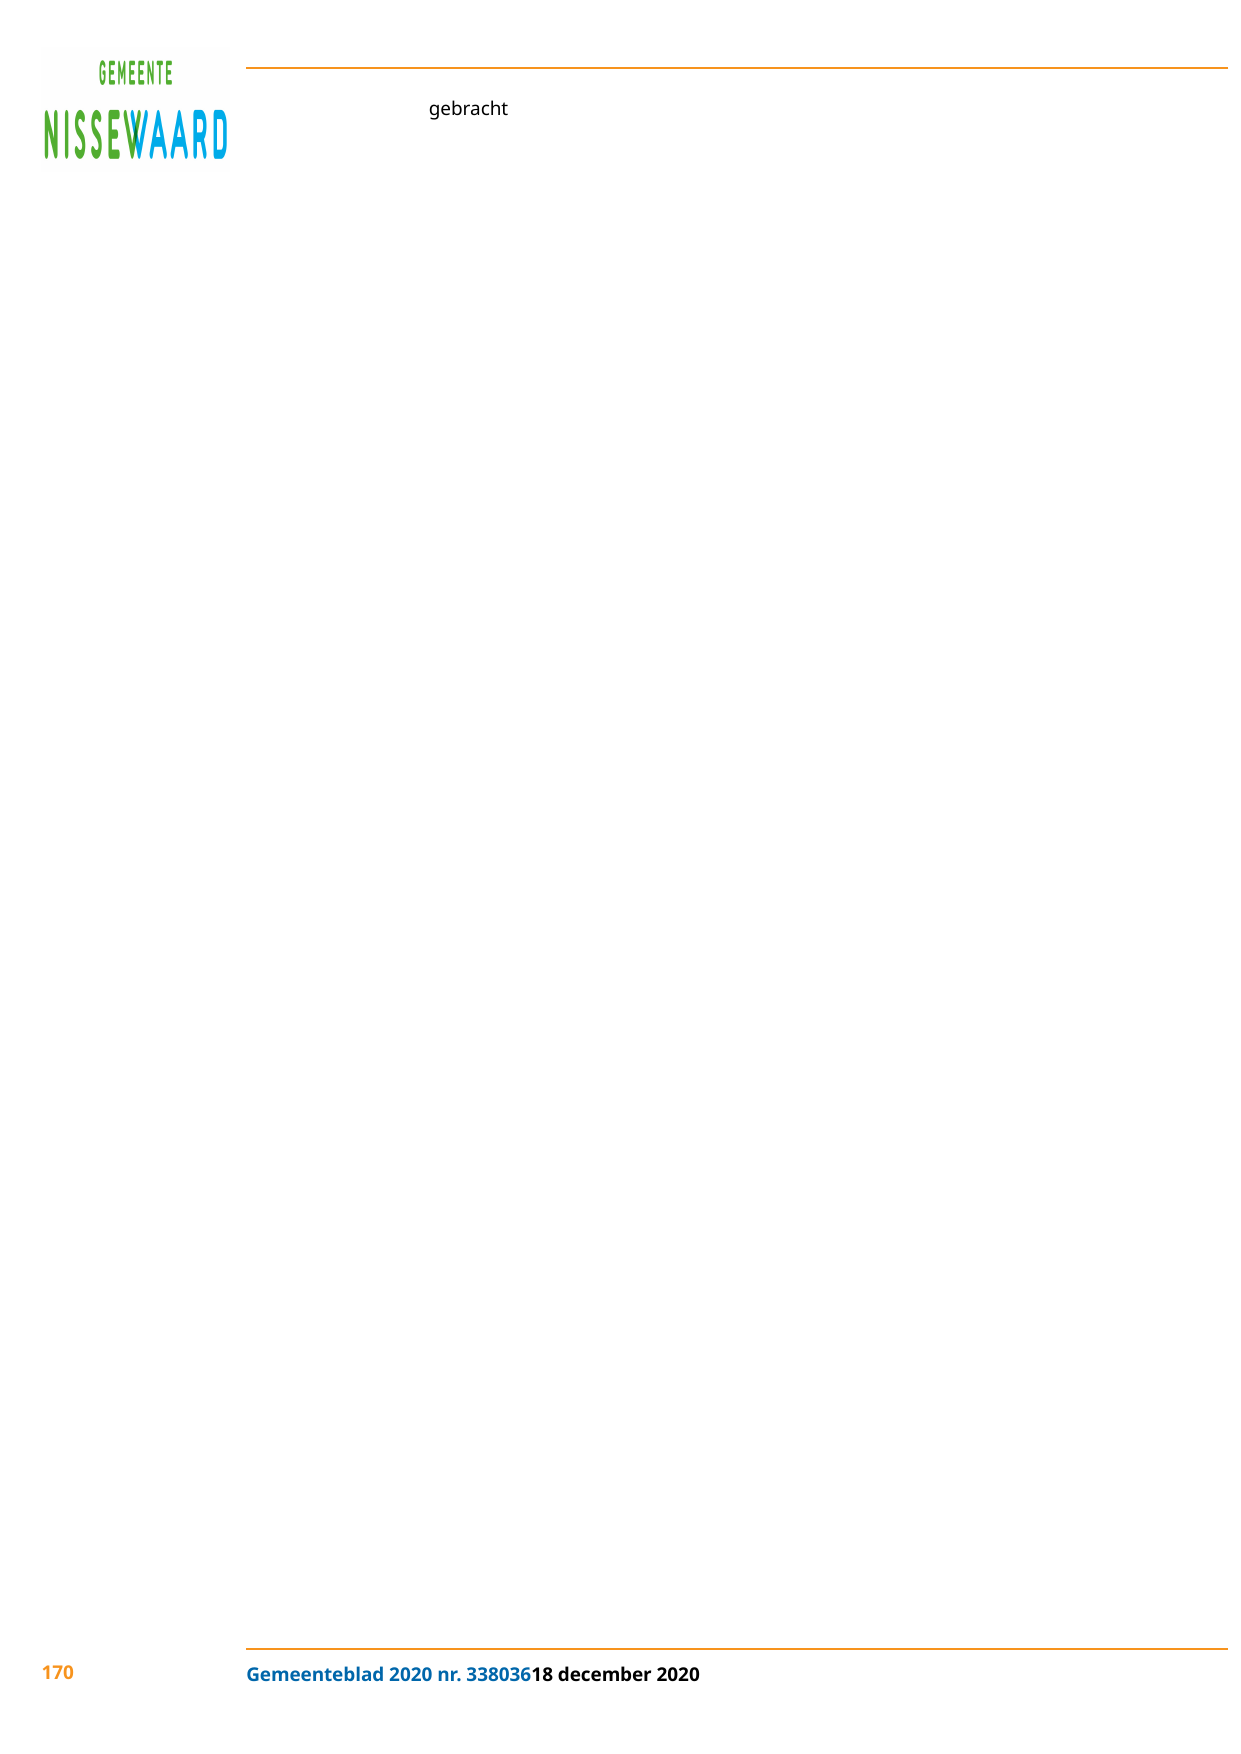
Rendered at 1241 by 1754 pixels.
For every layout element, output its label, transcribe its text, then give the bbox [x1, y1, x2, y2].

table_cell [248, 95, 338, 121]
table_cell [338, 95, 429, 121]
table_cell [519, 95, 609, 121]
table_cell gebracht [429, 95, 519, 121]
picture [41, 47, 231, 172]
